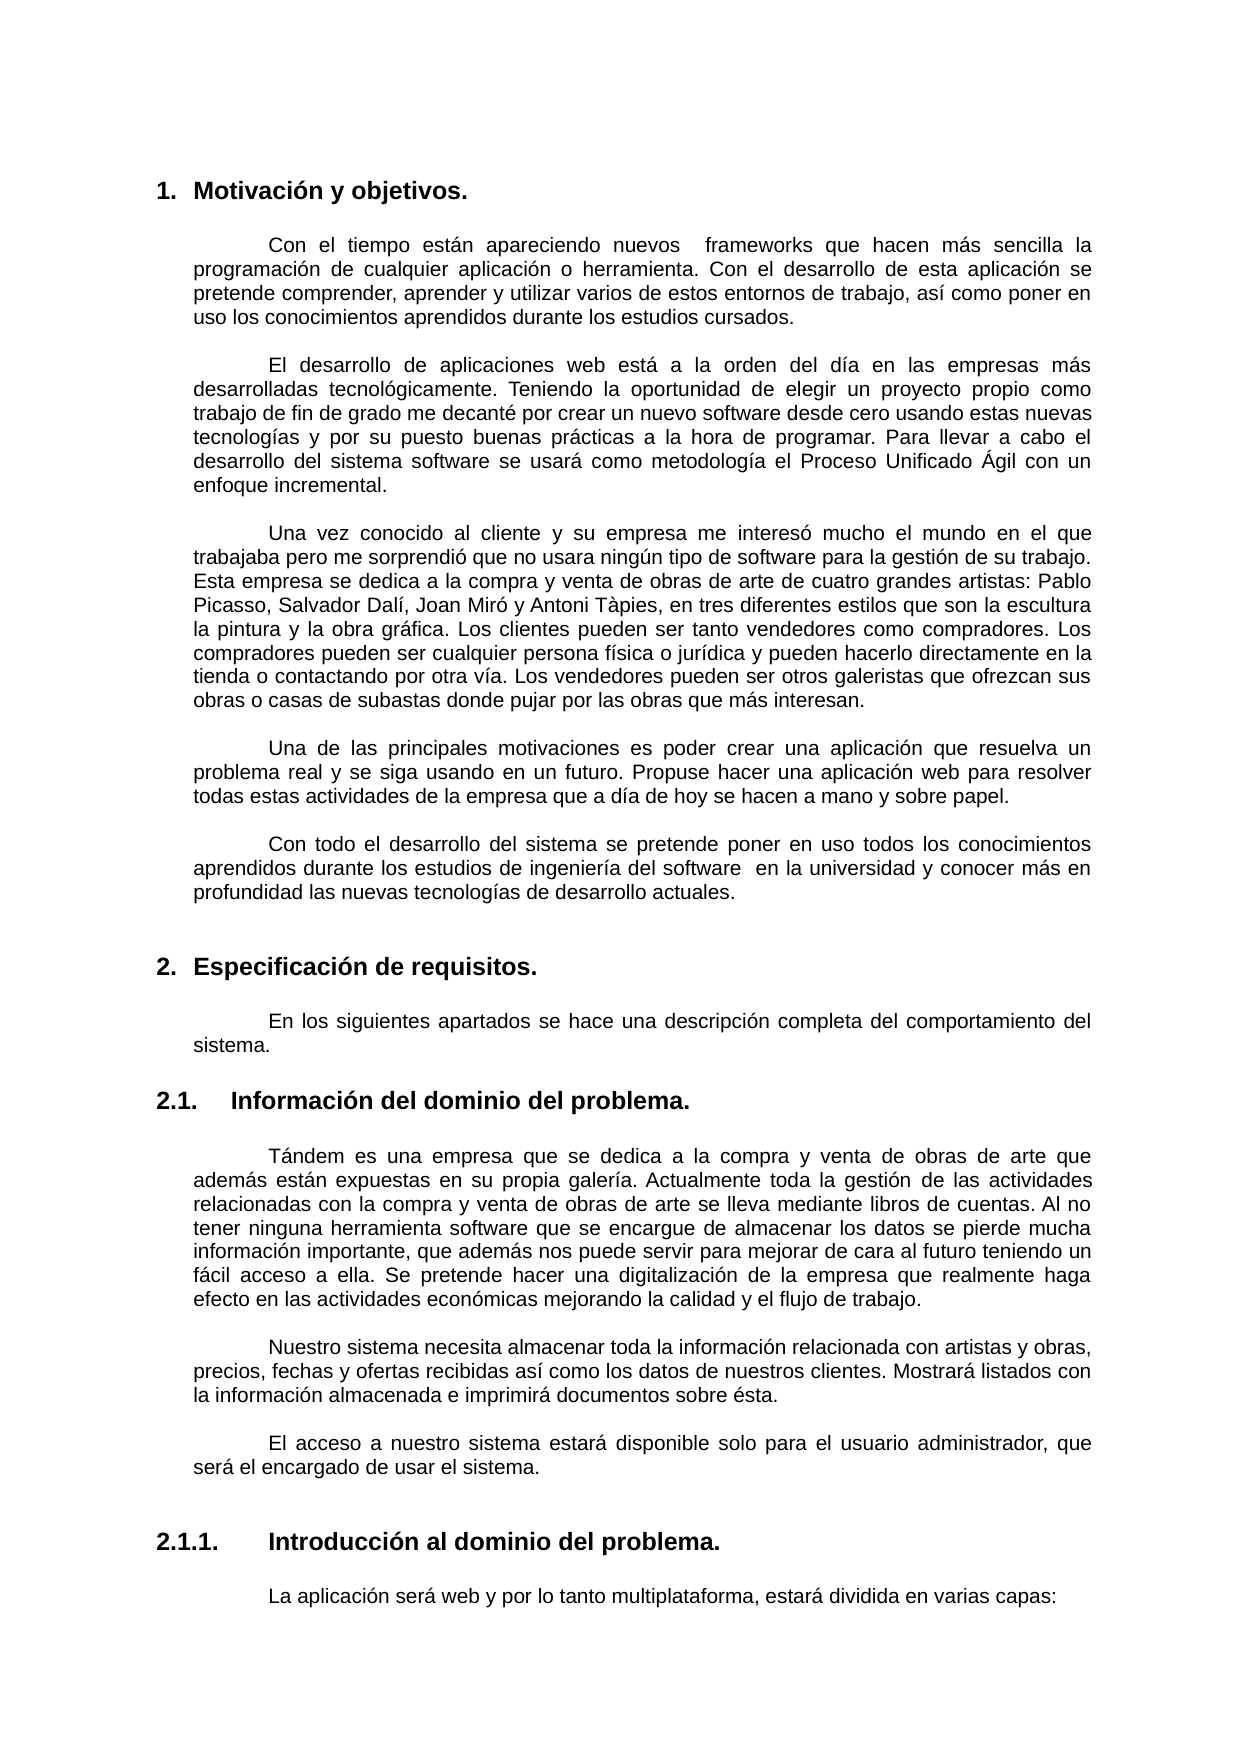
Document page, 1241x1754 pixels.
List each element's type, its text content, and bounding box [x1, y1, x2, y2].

text Una de las principales motivaciones es poder crear una aplicación que resuelva un problema real y se siga usando en un futuro. Propuse hacer una aplicación web para resolver todas estas actividades de la empresa que a día de hoy se hacen a mano y sobre papel. [193, 736, 1093, 808]
list Introducción al dominio del problema. [156, 1527, 1093, 1556]
text El desarrollo de aplicaciones web está a la orden del día en las empresas más desarrolladas tecnológicamente. Teniendo la oportunidad de elegir un proyecto propio como trabajo de fin de grado me decanté por crear un nuevo software desde cero usando estas nuevas tecnologías y por su puesto buenas prácticas a la hora de programar. Para llevar a cabo el desarrollo del sistema software se usará como metodología el Proceso Unificado Ágil con un enfoque incremental. [193, 353, 1093, 497]
text precios, fechas y ofertas recibidas así como los datos de nuestros clientes. Mostrará listados con la información almacenada e imprimirá documentos sobre ésta. [193, 1359, 1093, 1407]
list Información del dominio del problema. [156, 1086, 1093, 1115]
text Una vez conocido al cliente y su empresa me interesó mucho el mundo en el que trabajaba pero me sorprendió que no usara ningún tipo de software para la gestión de su trabajo. Esta empresa se dedica a la compra y venta de obras de arte de cuatro grandes artistas: Pablo Picasso, Salvador Dalí, Joan Miró y Antoni Tàpies, en tres diferentes estilos que son la escultura la pintura y la obra gráfica. Los clientes pueden ser tanto vendedores como compradores. Los compradores pueden ser cualquier persona física o jurídica y pueden hacerlo directamente en la tienda o contactando por otra vía. Los vendedores pueden ser otros galeristas que ofrezcan sus obras o casas de subastas donde pujar por las obras que más interesan. [193, 521, 1093, 712]
text Nuestro sistema necesita almacenar toda la información relacionada con artistas y obras, [193, 1335, 1093, 1359]
list Especificación de requisitos. [156, 952, 1093, 981]
text El acceso a nuestro sistema estará disponible solo para el usuario administrador, que será el encargado de usar el sistema. [193, 1431, 1093, 1479]
text Con todo el desarrollo del sistema se pretende poner en uso todos los conocimientos aprendidos durante los estudios de ingeniería del software en la universidad y conocer más en profundidad las nuevas tecnologías de desarrollo actuales. [193, 832, 1093, 904]
list Motivación y objetivos. [156, 176, 1093, 204]
text La aplicación será web y por lo tanto multiplataforma, estará dividida en varias capas: [118, 1584, 1093, 1608]
text En los siguientes apartados se hace una descripción completa del comportamiento del sistema. [193, 1009, 1093, 1057]
text Tándem es una empresa que se dedica a la compra y venta de obras de arte que además están expuestas en su propia galería. Actualmente toda la gestión de las actividades relacionadas con la compra y venta de obras de arte se lleva mediante libros de cuentas. Al no tener ninguna herramienta software que se encargue de almacenar los datos se pierde mucha información importante, que además nos puede servir para mejorar de cara al futuro teniendo un fácil acceso a ella. Se pretende hacer una digitalización de la empresa que realmente haga efecto en las actividades económicas mejorando la calidad y el flujo de trabajo. [193, 1143, 1093, 1311]
text Con el tiempo están apareciendo nuevos frameworks que hacen más sencilla la programación de cualquier aplicación o herramienta. Con el desarrollo de esta aplicación se pretende comprender, aprender y utilizar varios de estos entornos de trabajo, así como poner en uso los conocimientos aprendidos durante los estudios cursados. [193, 233, 1093, 329]
